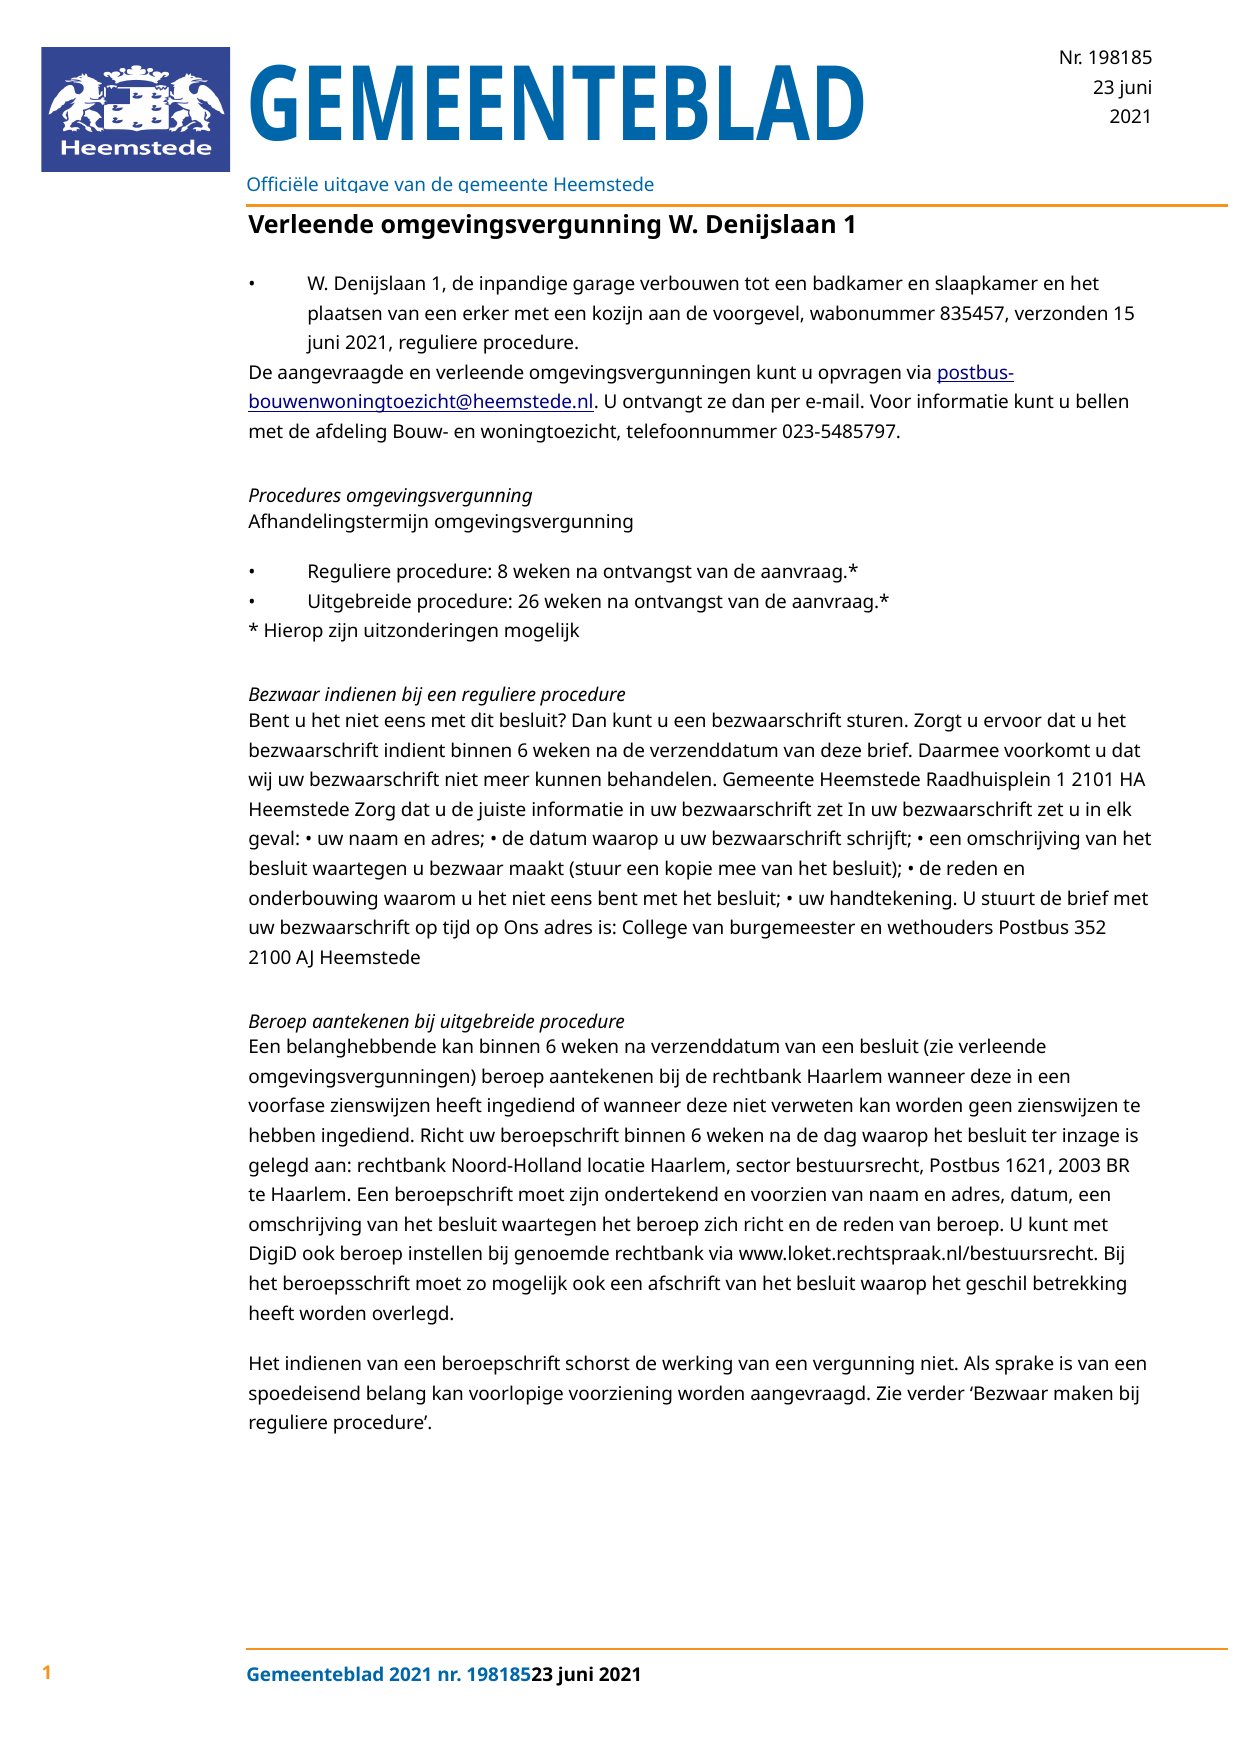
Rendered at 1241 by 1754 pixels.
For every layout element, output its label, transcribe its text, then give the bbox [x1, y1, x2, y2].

picture [41, 47, 231, 172]
text Bezwaar indienen bij een reguliere procedure [248, 681, 1152, 707]
text * Hierop zijn uitzonderingen mogelijk [248, 617, 1152, 643]
text Een belanghebbende kan binnen 6 weken na verzenddatum van een besluit (zie verleende omgevingsvergunningen) beroep aantekenen bij de rechtbank Haarlem wanneer deze in een voorfase zienswijzen heeft ingediend of wanneer deze niet verweten kan worden geen zienswijzen te hebben ingediend. Richt uw beroepschrift binnen 6 weken na de dag waarop het besluit ter inzage is gelegd aan: rechtbank Noord-Holland locatie Haarlem, sector bestuursrecht, Postbus 1621, 2003 BR te Haarlem. Een beroepschrift moet zijn ondertekend en voorzien van naam en adres, datum, een omschrijving van het besluit waartegen het beroep zich richt en de reden van beroep. U kunt met DigiD ook beroep instellen bij genoemde rechtbank via www.loket.rechtspraak.nl/bestuursrecht. Bij het beroepsschrift moet zo mogelijk ook een afschrift van het besluit waarop het geschil betrekking heeft worden overlegd. [248, 1033, 1152, 1326]
text Procedures omgevingsvergunning [248, 482, 1152, 508]
text Bent u het niet eens met dit besluit? Dan kunt u een bezwaarschrift sturen. Zorgt u ervoor dat u het bezwaarschrift indient binnen 6 weken na de verzenddatum van deze brief. Daarmee voorkomt u dat wij uw bezwaarschrift niet meer kunnen behandelen. Gemeente Heemstede Raadhuisplein 1 2101 HA Heemstede Zorg dat u de juiste informatie in uw bezwaarschrift zet In uw bezwaarschrift zet u in elk geval: • uw naam en adres; • de datum waarop u uw bezwaarschrift schrijft; • een omschrijving van het besluit waartegen u bezwaar maakt (stuur een kopie mee van het besluit); • de reden en onderbouwing waarom u het niet eens bent met het besluit; • uw handtekening. U stuurt de brief met uw bezwaarschrift op tijd op Ons adres is: College van burgemeester en wethouders Postbus 352 2100 AJ Heemstede [248, 707, 1152, 969]
text Het indienen van een beroepschrift schorst de werking van een vergunning niet. Als sprake is van een spoedeisend belang kan voorlopige voorziening worden aangevraagd. Zie verder ‘Bezwaar maken bij reguliere procedure’. [248, 1350, 1152, 1435]
text De aangevraagde en verleende omgevingsvergunningen kunt u opvragen via postbus-bouwenwoningtoezicht@heemstede.nl. U ontvangt ze dan per e-mail. Voor informatie kunt u bellen met de afdeling Bouw- en woningtoezicht, telefoonnummer 023-5485797. [248, 359, 1152, 444]
text Verleende omgevingsvergunning W. Denijslaan 1 [248, 207, 1152, 241]
list Uitgebreide procedure: 26 weken na ontvangst van de aanvraag.* [248, 588, 1152, 614]
list W. Denijslaan 1, de inpandige garage verbouwen tot een badkamer en slaapkamer en het plaatsen van een erker met een kozijn aan de voorgevel, wabonummer 835457, verzonden 15 juni 2021, reguliere procedure. [248, 270, 1152, 355]
list Reguliere procedure: 8 weken na ontvangst van de aanvraag.* [248, 558, 1152, 584]
text Beroep aantekenen bij uitgebreide procedure [248, 1008, 1152, 1033]
text Afhandelingstermijn omgevingsvergunning [248, 508, 1152, 534]
